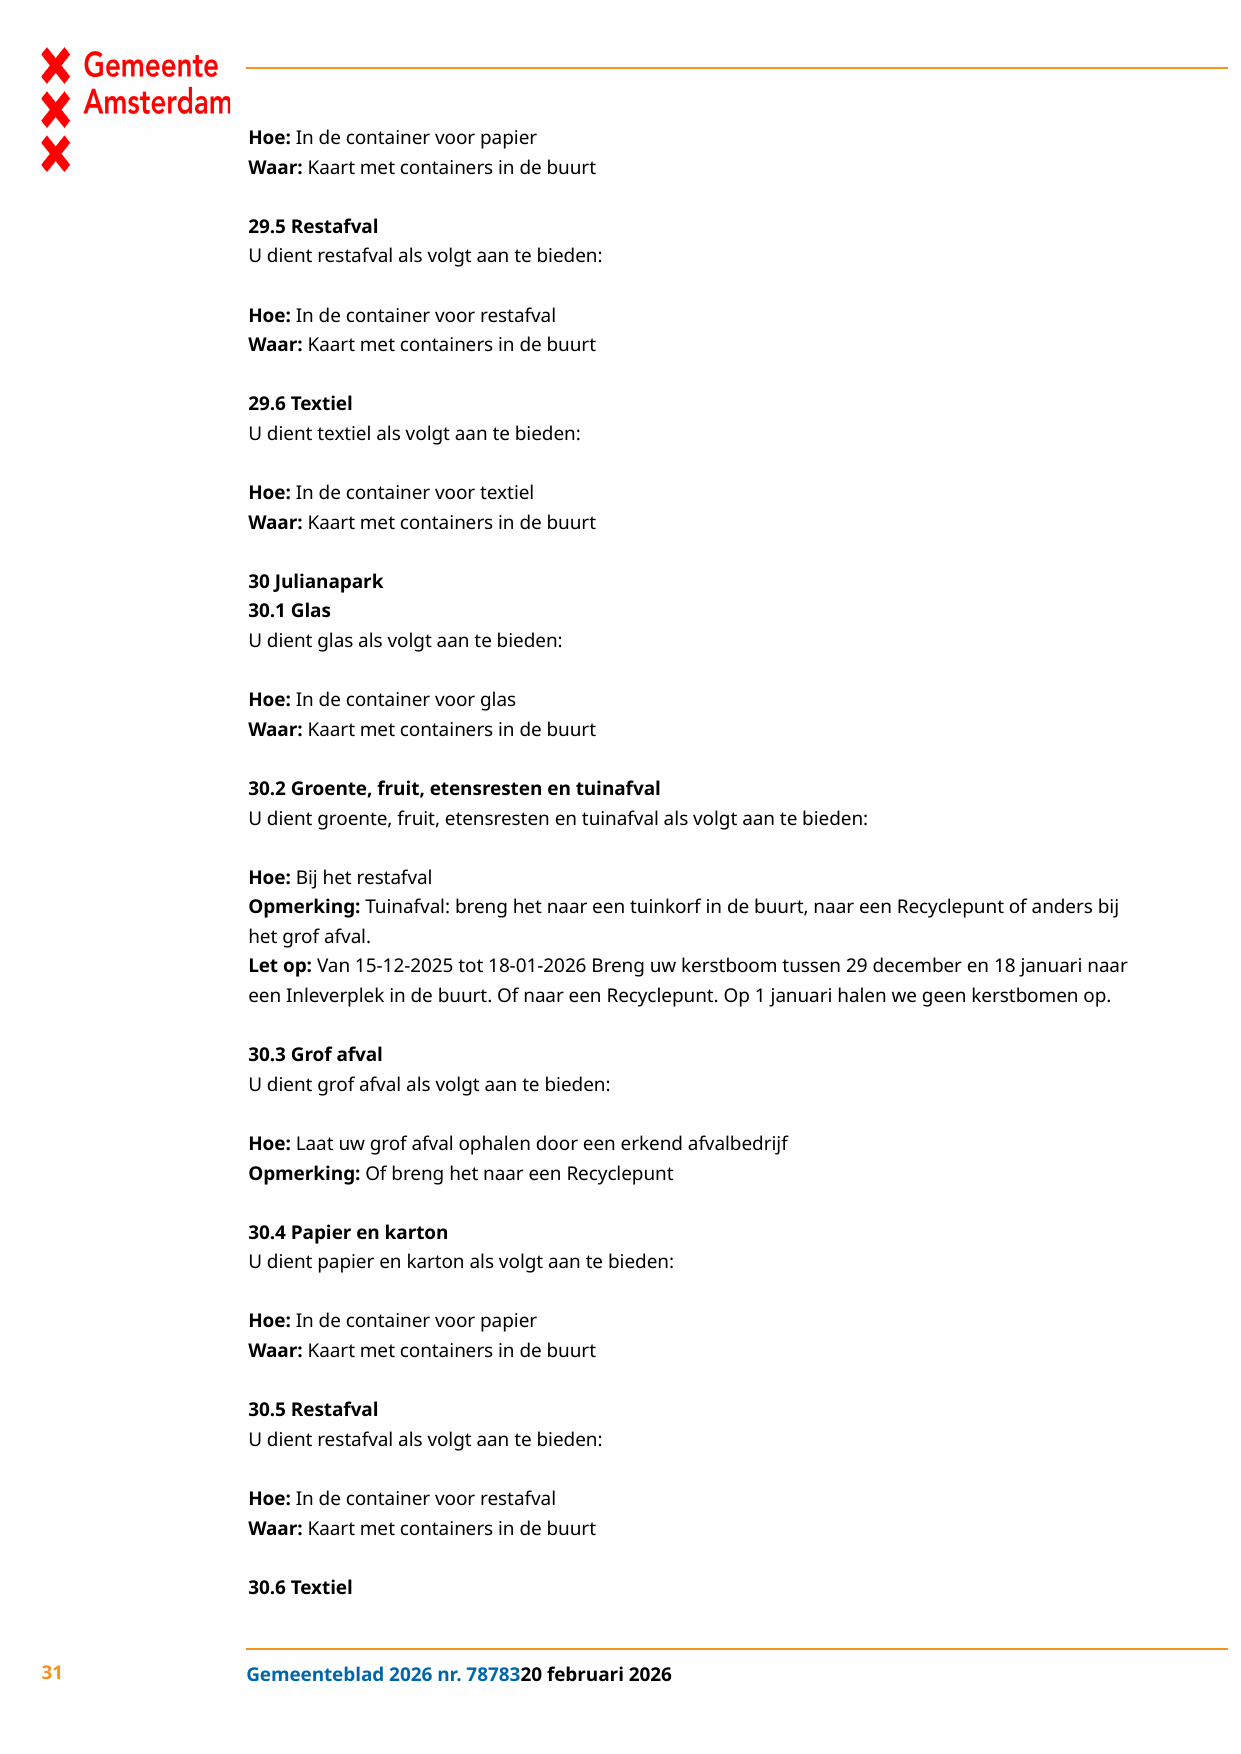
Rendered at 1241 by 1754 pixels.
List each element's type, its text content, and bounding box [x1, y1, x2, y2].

text Hoe: In de container voor textiel [248, 479, 1152, 505]
text Hoe: In de container voor papier [248, 124, 1152, 150]
text Waar: Kaart met containers in de buurt [248, 331, 1152, 357]
text 29.6 Textiel [248, 391, 1152, 416]
text U dient restafval als volgt aan te bieden: [248, 243, 1152, 268]
picture [41, 47, 231, 172]
text U dient papier en karton als volgt aan te bieden: [248, 1248, 1152, 1274]
text Waar: Kaart met containers in de buurt [248, 1515, 1152, 1541]
text Opmerking: Of breng het naar een Recyclepunt [248, 1160, 1152, 1186]
text Waar: Kaart met containers in de buurt [248, 716, 1152, 742]
text 30.3 Grof afval [248, 1041, 1152, 1067]
text Waar: Kaart met containers in de buurt [248, 509, 1152, 535]
text 30 Julianapark [248, 568, 1152, 594]
text U dient groente, fruit, etensresten en tuinafval als volgt aan te bieden: [248, 805, 1152, 831]
text U dient glas als volgt aan te bieden: [248, 627, 1152, 653]
text 30.1 Glas [248, 598, 1152, 623]
text Opmerking: Tuinafval: breng het naar een tuinkorf in de buurt, naar een Recyclepunt of anders bij het grof afval. [248, 893, 1152, 949]
text Hoe: In de container voor restafval [248, 302, 1152, 328]
text Hoe: In de container voor restafval [248, 1485, 1152, 1511]
text Hoe: In de container voor glas [248, 686, 1152, 712]
text Hoe: Laat uw grof afval ophalen door een erkend afvalbedrijf [248, 1130, 1152, 1156]
text 30.5 Restafval [248, 1396, 1152, 1422]
text Let op: Van 15-12-2025 tot 18-01-2026 Breng uw kerstboom tussen 29 december en 18 januari naar een Inleverplek in de buurt. Of naar een Recyclepunt. Op 1 januari halen we geen kerstbomen op. [248, 953, 1152, 1008]
text 29.5 Restafval [248, 213, 1152, 239]
text U dient grof afval als volgt aan te bieden: [248, 1071, 1152, 1097]
text Hoe: Bij het restafval [248, 864, 1152, 890]
text U dient textiel als volgt aan te bieden: [248, 420, 1152, 446]
text 30.4 Papier en karton [248, 1219, 1152, 1245]
text Waar: Kaart met containers in de buurt [248, 154, 1152, 180]
text Hoe: In de container voor papier [248, 1308, 1152, 1333]
text Waar: Kaart met containers in de buurt [248, 1337, 1152, 1363]
text U dient restafval als volgt aan te bieden: [248, 1426, 1152, 1452]
text 30.6 Textiel [248, 1574, 1152, 1600]
text 30.2 Groente, fruit, etensresten en tuinafval [248, 775, 1152, 801]
